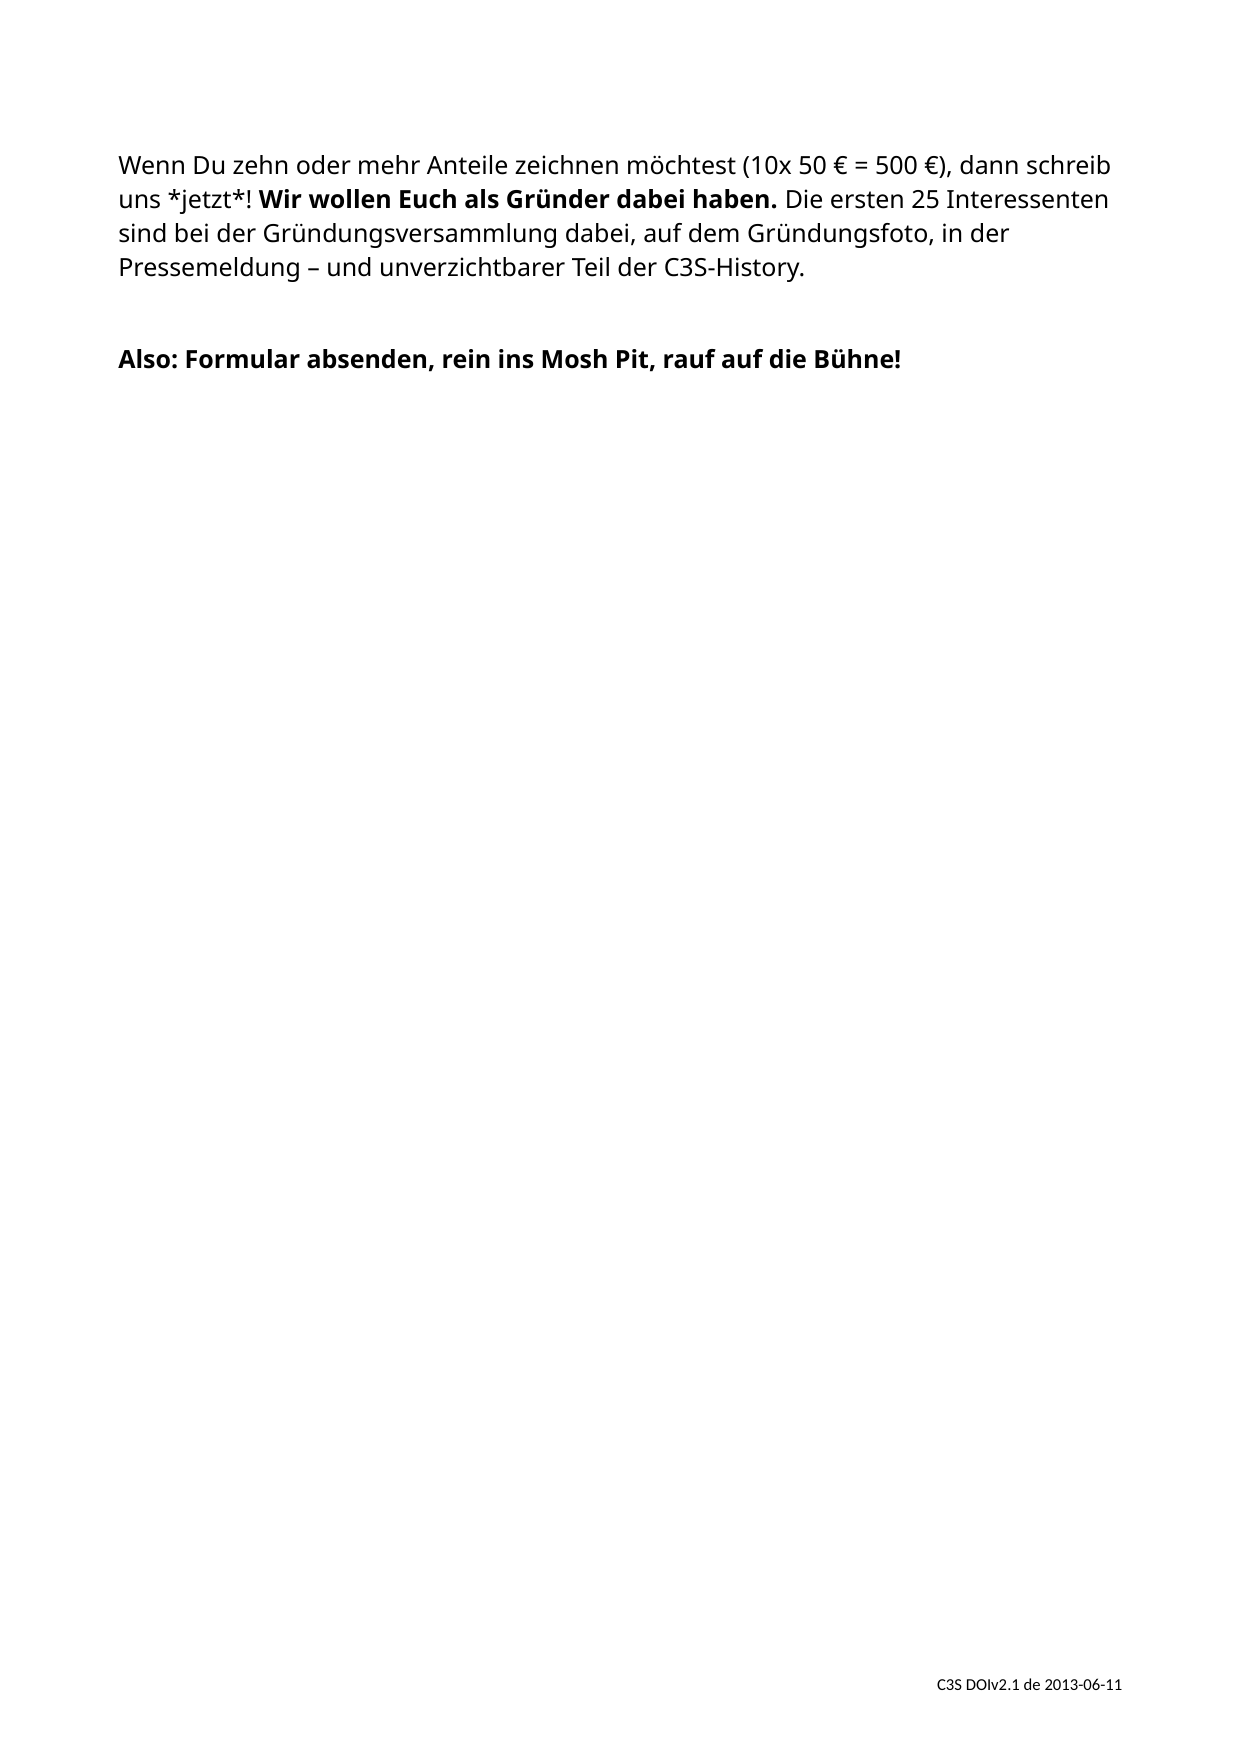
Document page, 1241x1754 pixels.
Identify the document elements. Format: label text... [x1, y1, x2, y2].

text Also: Formular absenden, rein ins Mosh Pit, rauf auf die Bühne! [118, 341, 1122, 376]
text Wenn Du zehn oder mehr Anteile zeichnen möchtest (10x 50 € = 500 €), dann schreib uns *jetzt*! Wir wollen Euch als Gründer dabei haben. Die ersten 25 Interessenten sind bei der Gründungsversammlung dabei, auf dem Gründungsfoto, in der Pressemeldung – und unverzichtbarer Teil der C3S-History. [118, 148, 1122, 284]
